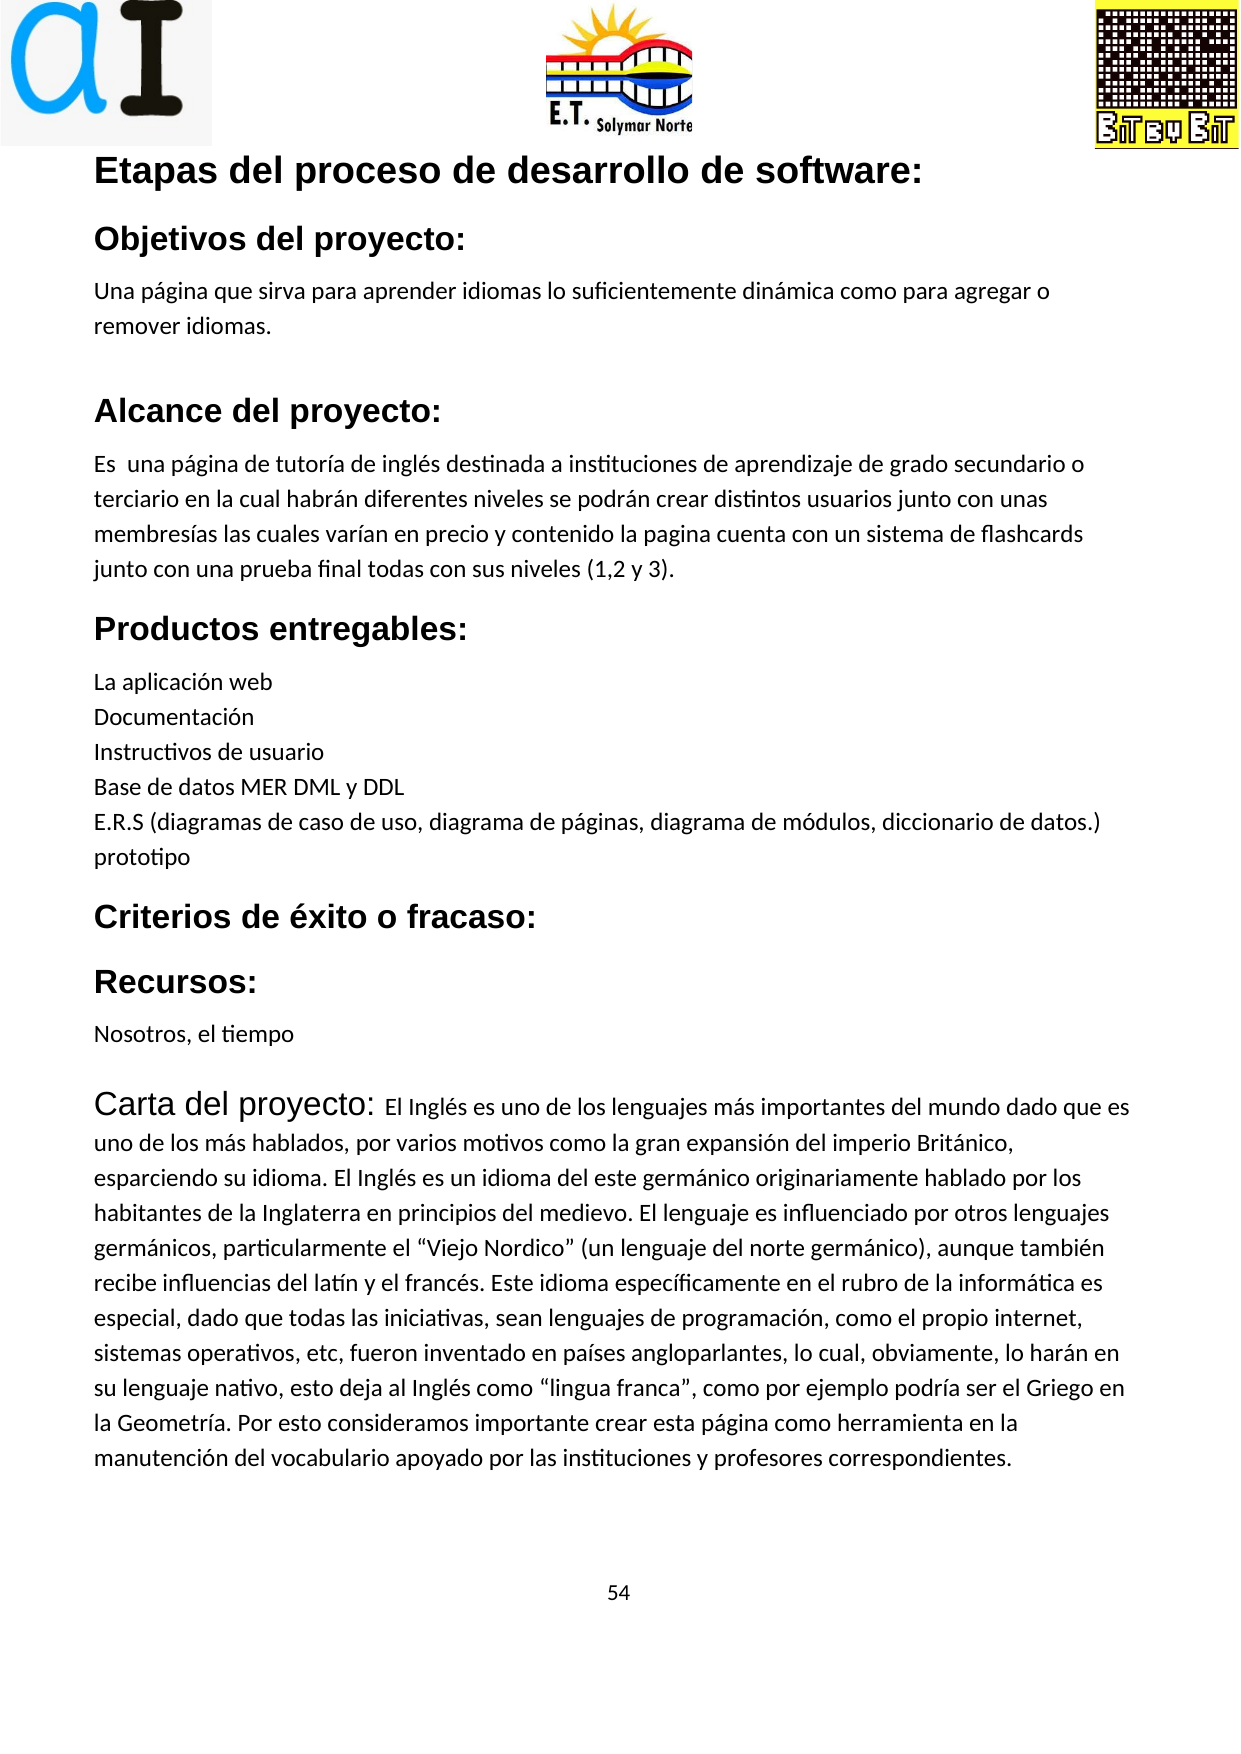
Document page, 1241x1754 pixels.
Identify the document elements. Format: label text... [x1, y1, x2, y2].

subtitle Etapas del proceso de desarrollo de software: [94, 148, 1143, 191]
subtitle Criterios de éxito o fracaso: [94, 896, 1143, 935]
subtitle Productos entregables: [94, 609, 1143, 647]
text Carta del proyecto: El Inglés es uno de los lenguajes más importantes del mundo dado que es uno de los más hablados, por varios motivos como la gran expansión del imperio Británico, esparciendo su idioma. El Inglés es un idioma del este germánico originariamente hablado por los habitantes de la Inglaterra en principios del medievo. El lenguaje es influenciado por otros lenguajes germánicos, particularmente el “Viejo Nordico” (un lenguaje del norte germánico), aunque también recibe influencias del latín y el francés. Este idioma específicamente en el rubro de la informática es especial, dado que todas las iniciativas, sean lenguajes de programación, como el propio internet, sistemas operativos, etc, fueron inventado en países angloparlantes, lo cual, obviamente, lo harán en su lenguaje nativo, esto deja al Inglés como “lingua franca”, como por ejemplo podría ser el Griego en la Geometría. Por esto consideramos importante crear esta página como herramienta en la manutención del vocabulario apoyado por las instituciones y profesores correspondientes. [94, 1084, 1143, 1472]
text prototipo [94, 841, 1143, 871]
text Instructivos de usuario [94, 736, 1143, 766]
text La aplicación web [94, 666, 1143, 696]
text Una página que sirva para aprender idiomas lo suficientemente dinámica como para agregar o remover idiomas. [94, 275, 1143, 341]
text Base de datos MER DML y DDL [94, 771, 1143, 801]
picture [1094, 0, 1239, 149]
subtitle Recursos: [94, 962, 1143, 1000]
text E.R.S (diagramas de caso de uso, diagrama de páginas, diagrama de módulos, diccionario de datos.) [94, 806, 1143, 836]
subtitle Objetivos del proyecto: [94, 218, 1143, 257]
picture [546, 0, 693, 146]
text Documentación [94, 701, 1143, 731]
picture [0, 0, 212, 146]
text Nosotros, el tiempo [94, 1018, 1143, 1049]
text Es una página de tutoría de inglés destinada a instituciones de aprendizaje de grado secundario o terciario en la cual habrán diferentes niveles se podrán crear distintos usuarios junto con unas membresías las cuales varían en precio y contenido la pagina cuenta con un sistema de flashcards junto con una prueba final todas con sus niveles (1,2 y 3). [94, 448, 1143, 583]
subtitle Alcance del proyecto: [94, 391, 1143, 430]
